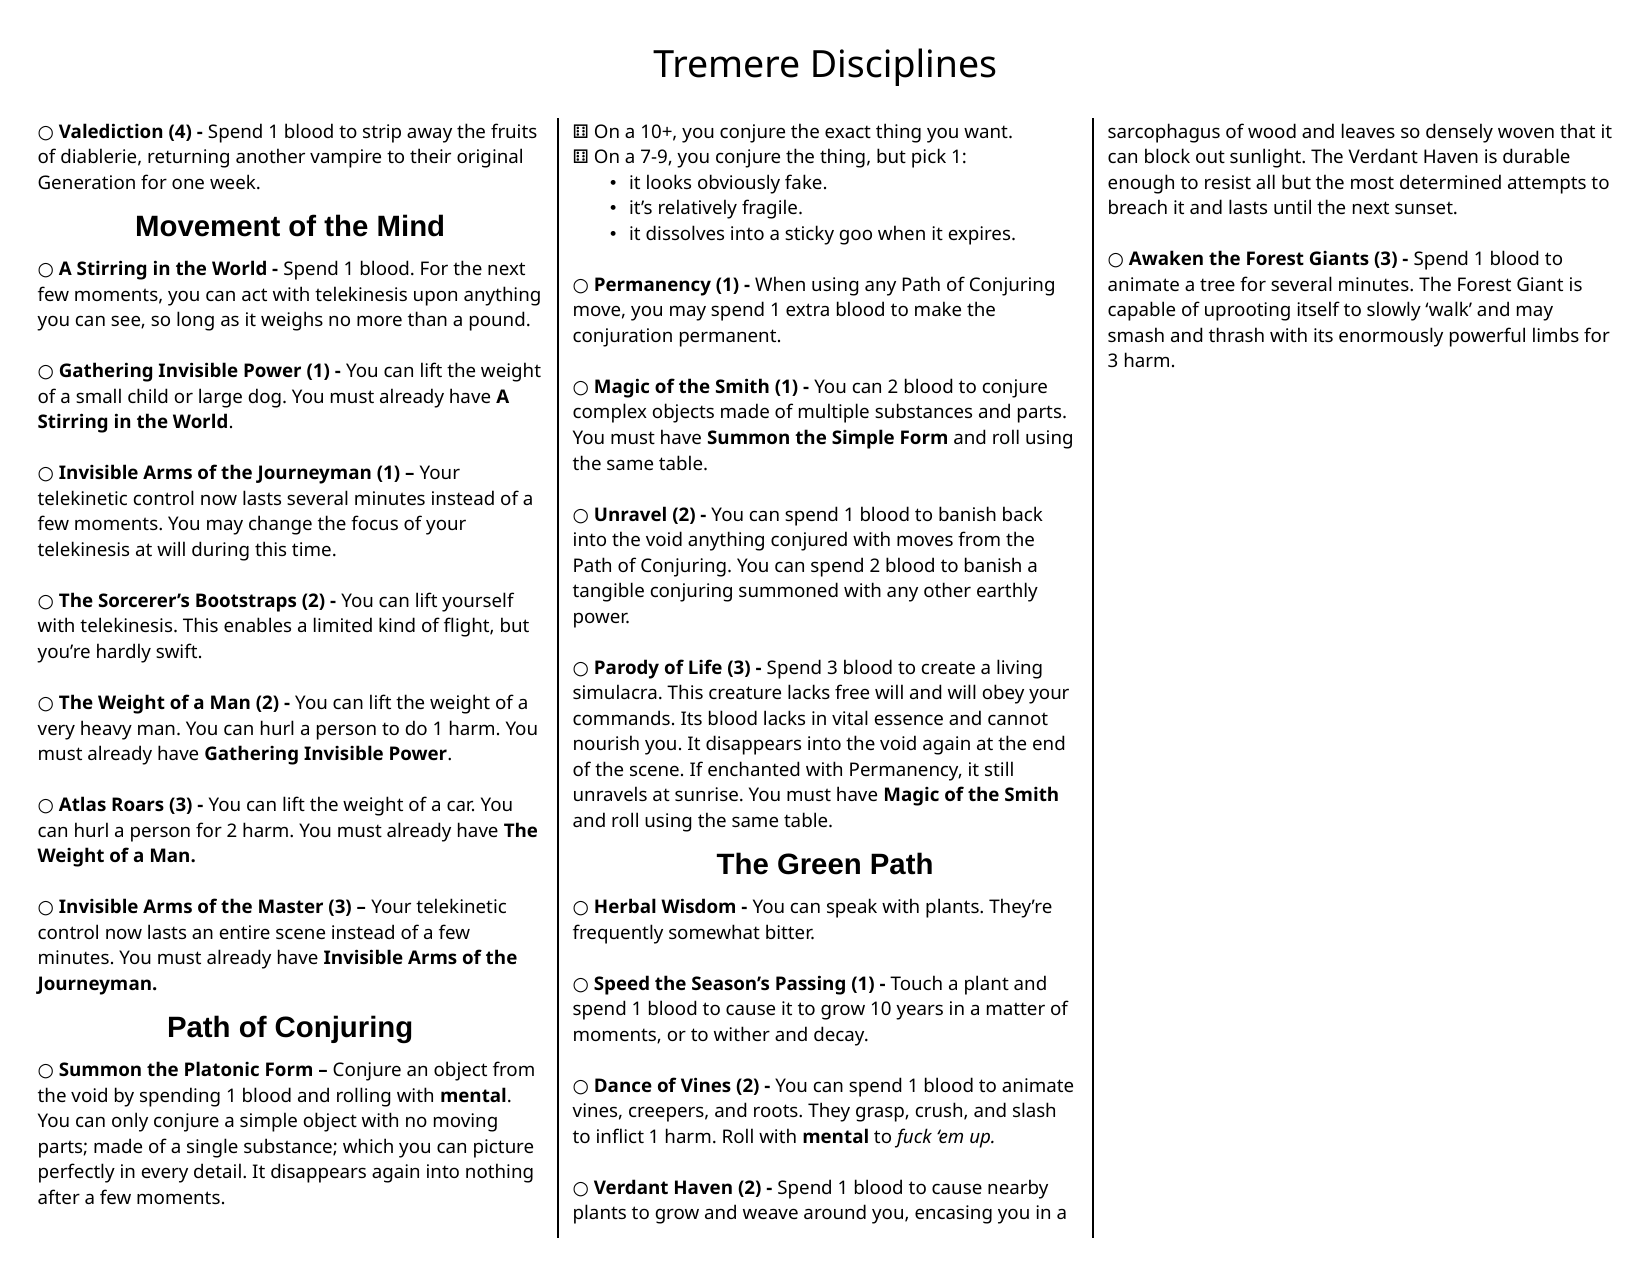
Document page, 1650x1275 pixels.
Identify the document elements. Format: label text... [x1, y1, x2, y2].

text ○ Gathering Invisible Power (1) - You can lift the weight of a small child or large dog. You must already have A Stirring in the World. [37, 332, 542, 434]
text ○ Unravel (2) - You can spend 1 blood to banish back into the void anything conjured with moves from the Path of Conjuring. You can spend 2 blood to banish a tangible conjuring summoned with any other earthly power. [572, 501, 1077, 628]
text ○ The Sorcerer’s Bootstraps (2) - You can lift yourself with telekinesis. This enables a limited kind of flight, but you’re hardly swift. [37, 587, 542, 689]
subtitle Movement of the Mind [37, 209, 542, 243]
subtitle ○ A Stirring in the World - Spend 1 blood. For the next few moments, you can act with telekinesis upon anything you can see, so long as it weighs no more than a pound. [37, 255, 542, 332]
text ⚅ On a 10+, you conjure the exact thing you want. [572, 118, 1077, 143]
subtitle The Green Path [572, 847, 1077, 881]
text ○ Parody of Life (3) - Spend 3 blood to create a living simulacra. This creature lacks free will and will obey your commands. Its blood lacks in vital essence and cannot nourish you. It disappears into the void again at the end of the scene. If enchanted with Permanency, it still unravels at sunrise. You must have Magic of the Smith and roll using the same table. [572, 654, 1077, 833]
text ○ Atlas Roars (3) - You can lift the weight of a car. You can hurl a person for 2 harm. You must already have The Weight of a Man. [37, 791, 542, 868]
text ○ Awaken the Forest Giants (3) - Spend 1 blood to animate a tree for several minutes. The Forest Giant is capable of uprooting itself to slowly ‘walk’ and may smash and thrash with its enormously powerful limbs for 3 harm. [1107, 220, 1612, 373]
text ○ Valediction (4) - Spend 1 blood to strip away the fruits of diablerie, returning another vampire to their original Generation for one week. [37, 118, 542, 194]
text ○ Dance of Vines (2) - You can spend 1 blood to animate vines, creepers, and roots. They grasp, crush, and slash to inflict 1 harm. Roll with mental to fuck ‘em up. [572, 1047, 1077, 1149]
text ○ Magic of the Smith (1) - You can 2 blood to conjure complex objects made of multiple substances and parts. You must have Summon the Simple Form and roll using the same table. [572, 373, 1077, 475]
text ○ Invisible Arms of the Master (3) – Your telekinetic control now lasts an entire scene instead of a few minutes. You must already have Invisible Arms of the Journeyman. [37, 893, 542, 996]
list it looks obviously fake. [610, 169, 1077, 194]
text ○ Invisible Arms of the Journeyman (1) – Your telekinetic control now lasts several minutes instead of a few moments. You may change the focus of your telekinesis at will during this time. [37, 434, 542, 562]
text ○ Summon the Platonic Form – Conjure an object from the void by spending 1 blood and rolling with mental. You can only conjure a simple object with no moving parts; made of a single substance; which you can picture perfectly in every detail. It disappears again into nothing after a few moments. [37, 1056, 542, 1209]
text ○ The Weight of a Man (2) - You can lift the weight of a very heavy man. You can hurl a person to do 1 harm. You must already have Gathering Invisible Power. [37, 689, 542, 791]
list it dissolves into a sticky goo when it expires. [610, 220, 1077, 246]
text ○ Verdant Haven (2) - Spend 1 blood to cause nearby plants to grow and weave around you, encasing you in a [572, 1149, 1077, 1225]
text ○ Speed the Season’s Passing (1) - Touch a plant and spend 1 blood to cause it to grow 10 years in a matter of moments, or to wither and decay. [572, 944, 1077, 1047]
text ○ Herbal Wisdom - You can speak with plants. They’re frequently somewhat bitter. [572, 893, 1077, 944]
text sarcophagus of wood and leaves so densely woven that it can block out sunlight. The Verdant Haven is durable enough to resist all but the most determined attempts to breach it and lasts until the next sunset. [1107, 118, 1612, 220]
subtitle Path of Conjuring [37, 1010, 542, 1044]
list it’s relatively fragile. [610, 194, 1077, 220]
text ⚅ On a 7-9, you conjure the thing, but pick 1: [572, 143, 1077, 169]
text ○ Permanency (1) - When using any Path of Conjuring move, you may spend 1 extra blood to make the conjuration permanent. [572, 271, 1077, 348]
